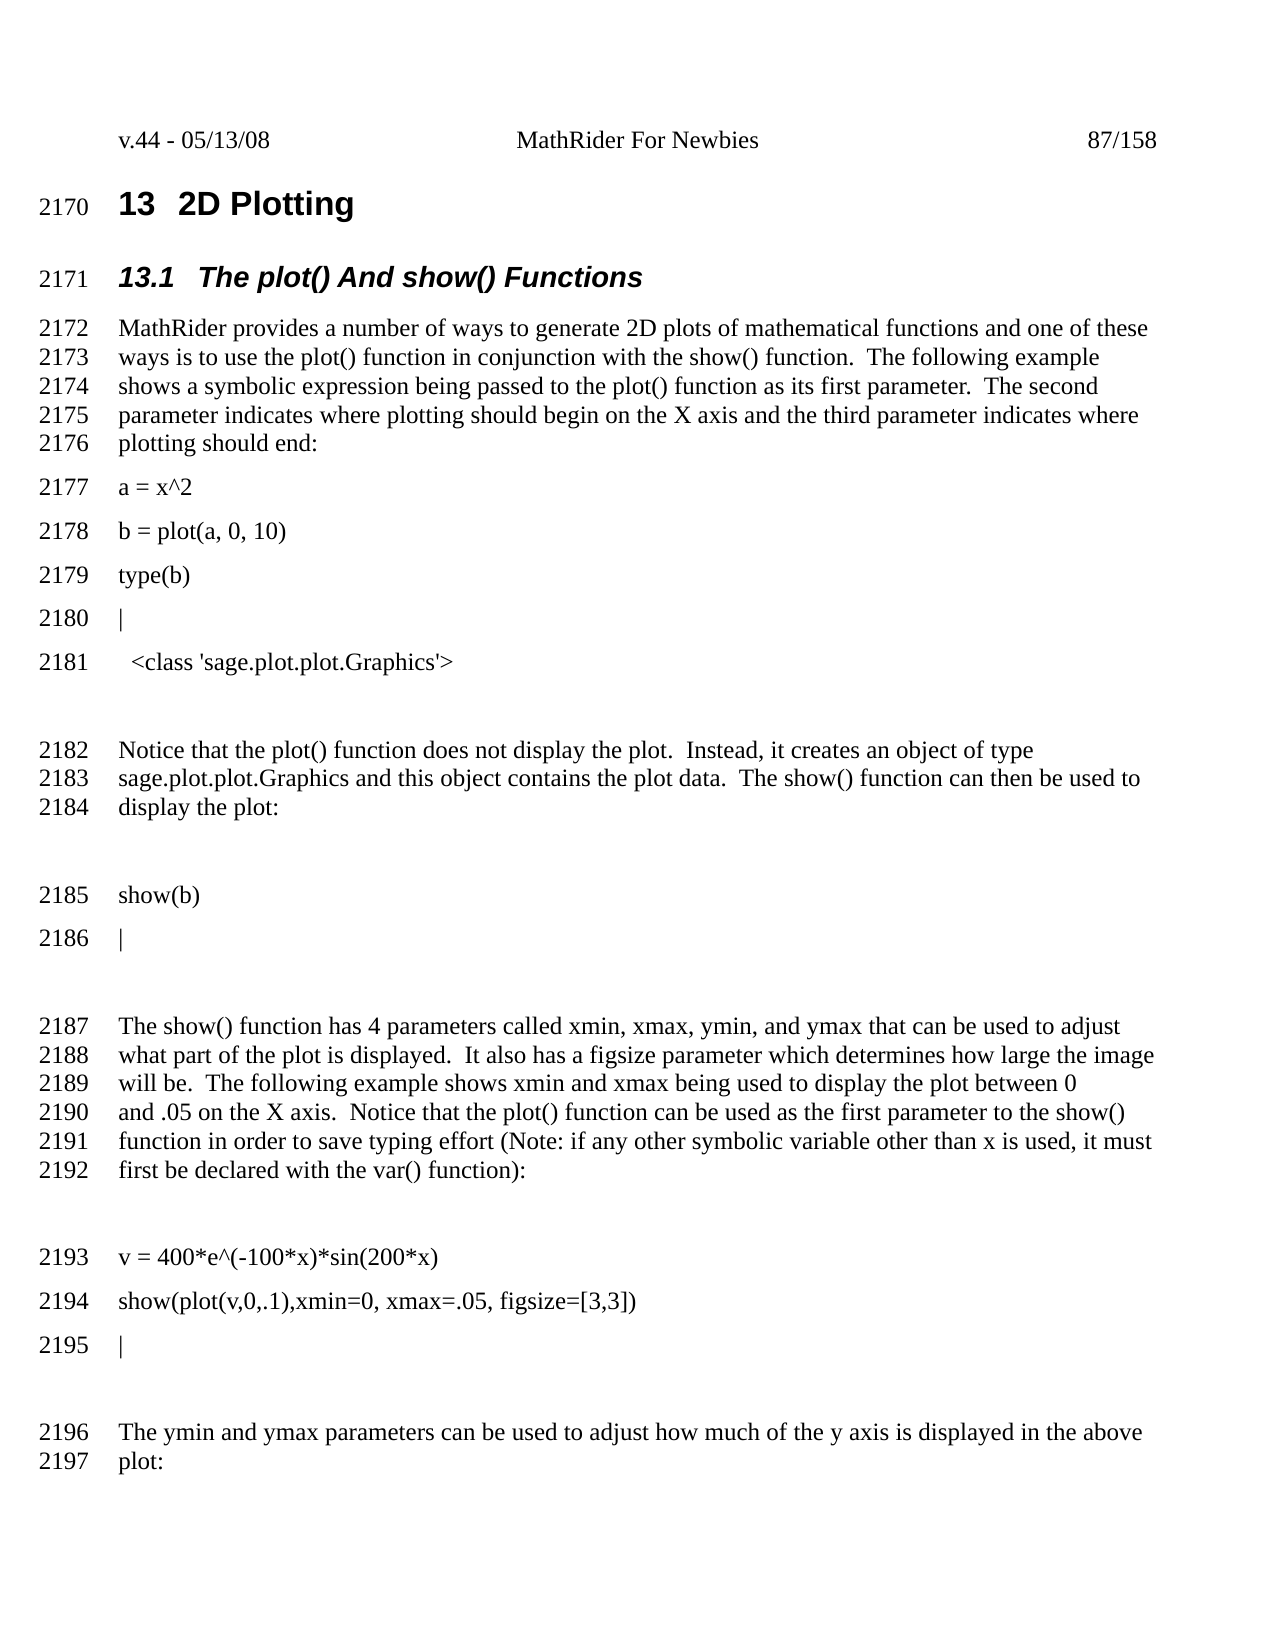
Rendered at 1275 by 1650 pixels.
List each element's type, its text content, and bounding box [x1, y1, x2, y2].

text The ymin and ymax parameters can be used to adjust how much of the y axis is displayed in the above plot: [118, 1417, 1157, 1475]
text show(b) [118, 880, 1157, 908]
text | [118, 603, 1157, 632]
text show(plot(v,0,.1),xmin=0, xmax=.05, figsize=[3,3]) [118, 1286, 1157, 1315]
text b = plot(a, 0, 10) [118, 516, 1157, 545]
text type(b) [118, 560, 1157, 588]
subtitle The plot() And show() Functions [118, 260, 1157, 293]
text <class 'sage.plot.plot.Graphics'> [118, 647, 1157, 676]
text The show() function has 4 parameters called xmin, xmax, ymin, and ymax that can be used to adjust what part of the plot is displayed. It also has a figsize parameter which determines how large the image will be. The following example shows xmin and xmax being used to display the plot between 0 and .05 on the X axis. Notice that the plot() function can be used as the first parameter to the show() function in order to save typing effort (Note: if any other symbolic variable other than x is used, it must first be declared with the var() function): [118, 1011, 1157, 1183]
subtitle 2D Plotting [118, 184, 1157, 222]
text | [118, 923, 1157, 952]
text MathRider provides a number of ways to generate 2D plots of mathematical functions and one of these ways is to use the plot() function in conjunction with the show() function. The following example shows a symbolic expression being passed to the plot() function as its first parameter. The second parameter indicates where plotting should begin on the X axis and the third parameter indicates where plotting should end: [118, 313, 1157, 457]
text v = 400*e^(-100*x)*sin(200*x) [118, 1242, 1157, 1271]
text a = x^2 [118, 472, 1157, 501]
text Notice that the plot() function does not display the plot. Instead, it creates an object of type sage.plot.plot.Graphics and this object contains the plot data. The show() function can then be used to display the plot: [118, 735, 1157, 821]
text | [118, 1330, 1157, 1358]
